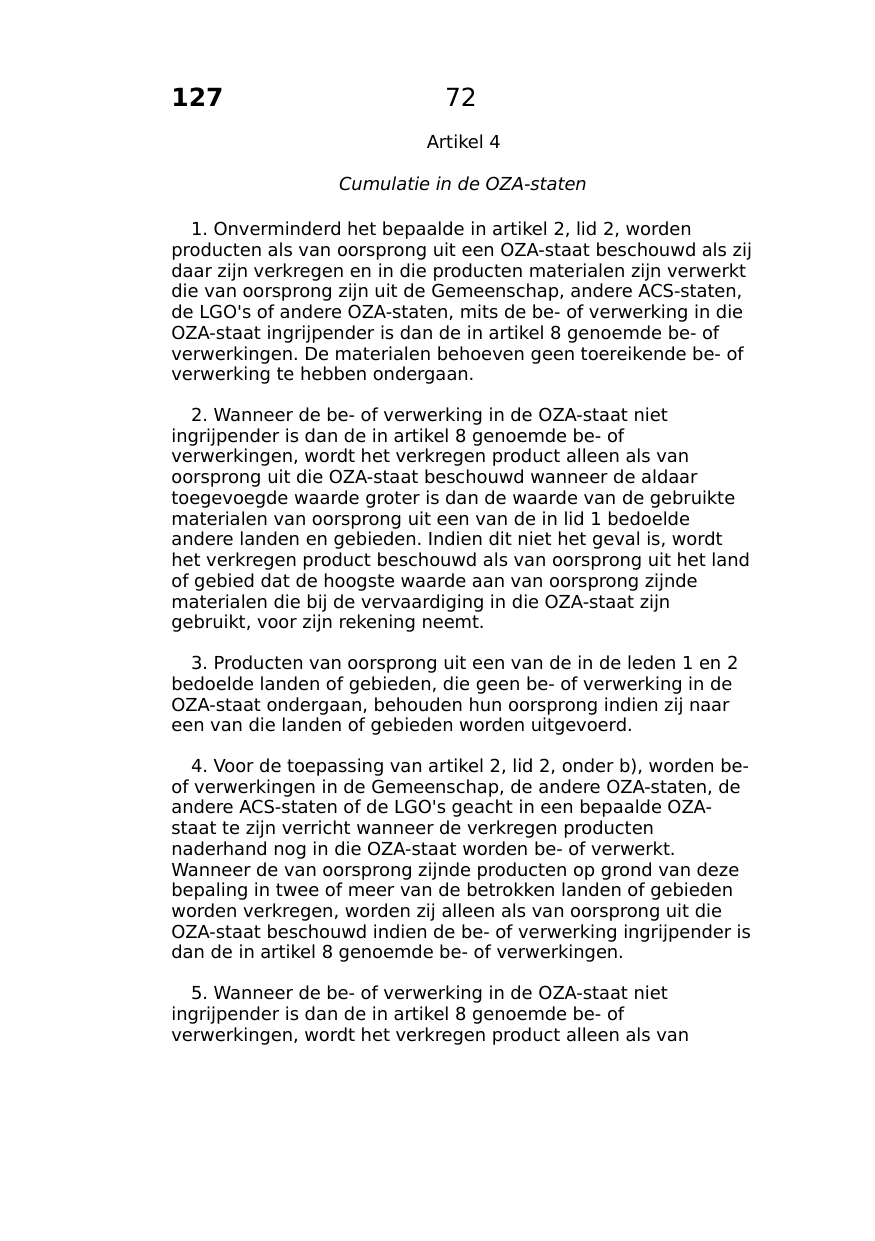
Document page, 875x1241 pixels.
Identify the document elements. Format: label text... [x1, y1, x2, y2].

text 3. Producten van oorsprong uit een van de in de leden 1 en 2 bedoelde landen of gebieden, die geen be- of verwerking in de OZA-staat ondergaan, behouden hun oorsprong indien zij naar een van die landen of gebieden worden uitgevoerd. [171, 653, 756, 736]
text 4. Voor de toepassing van artikel 2, lid 2, onder b), worden be- of verwerkingen in de Gemeenschap, de andere OZA-staten, de andere ACS-staten of de LGO's geacht in een bepaalde OZA-staat te zijn verricht wanneer de verkregen producten naderhand nog in die OZA-staat worden be- of verwerkt. Wanneer de van oorsprong zijnde producten op grond van deze bepaling in twee of meer van de betrokken landen of gebieden worden verkregen, worden zij alleen als van oorsprong uit die OZA-staat beschouwd indien de be- of verwerking ingrijpender is dan de in artikel 8 genoemde be- of verwerkingen. [171, 756, 756, 963]
text 2. Wanneer de be- of verwerking in de OZA-staat niet ingrijpender is dan de in artikel 8 genoemde be- of verwerkingen, wordt het verkregen product alleen als van oorsprong uit die OZA-staat beschouwd wanneer de aldaar toegevoegde waarde groter is dan de waarde van de gebruikte materialen van oorsprong uit een van de in lid 1 bedoelde andere landen en gebieden. Indien dit niet het geval is, wordt het verkregen product beschouwd als van oorsprong uit het land of gebied dat de hoogste waarde aan van oorsprong zijnde materialen die bij de vervaardiging in die OZA-staat zijn gebruikt, voor zijn rekening neemt. [171, 405, 756, 633]
text 5. Wanneer de be- of verwerking in de OZA-staat niet ingrijpender is dan de in artikel 8 genoemde be- of verwerkingen, wordt het verkregen product alleen als van [171, 983, 756, 1045]
text 1. Onverminderd het bepaalde in artikel 2, lid 2, worden producten als van oorsprong uit een OZA-staat beschouwd als zij daar zijn verkregen en in die producten materialen zijn verwerkt die van oorsprong zijn uit de Gemeenschap, andere ACS-staten, de LGO's of andere OZA-staten, mits de be- of verwerking in die OZA-staat ingrijpender is dan de in artikel 8 genoemde be- of verwerkingen. De materialen behoeven geen toereikende be- of verwerking te hebben ondergaan. [171, 219, 756, 385]
subtitle Artikel 4 Cumulatie in de OZA-staten [171, 132, 756, 194]
